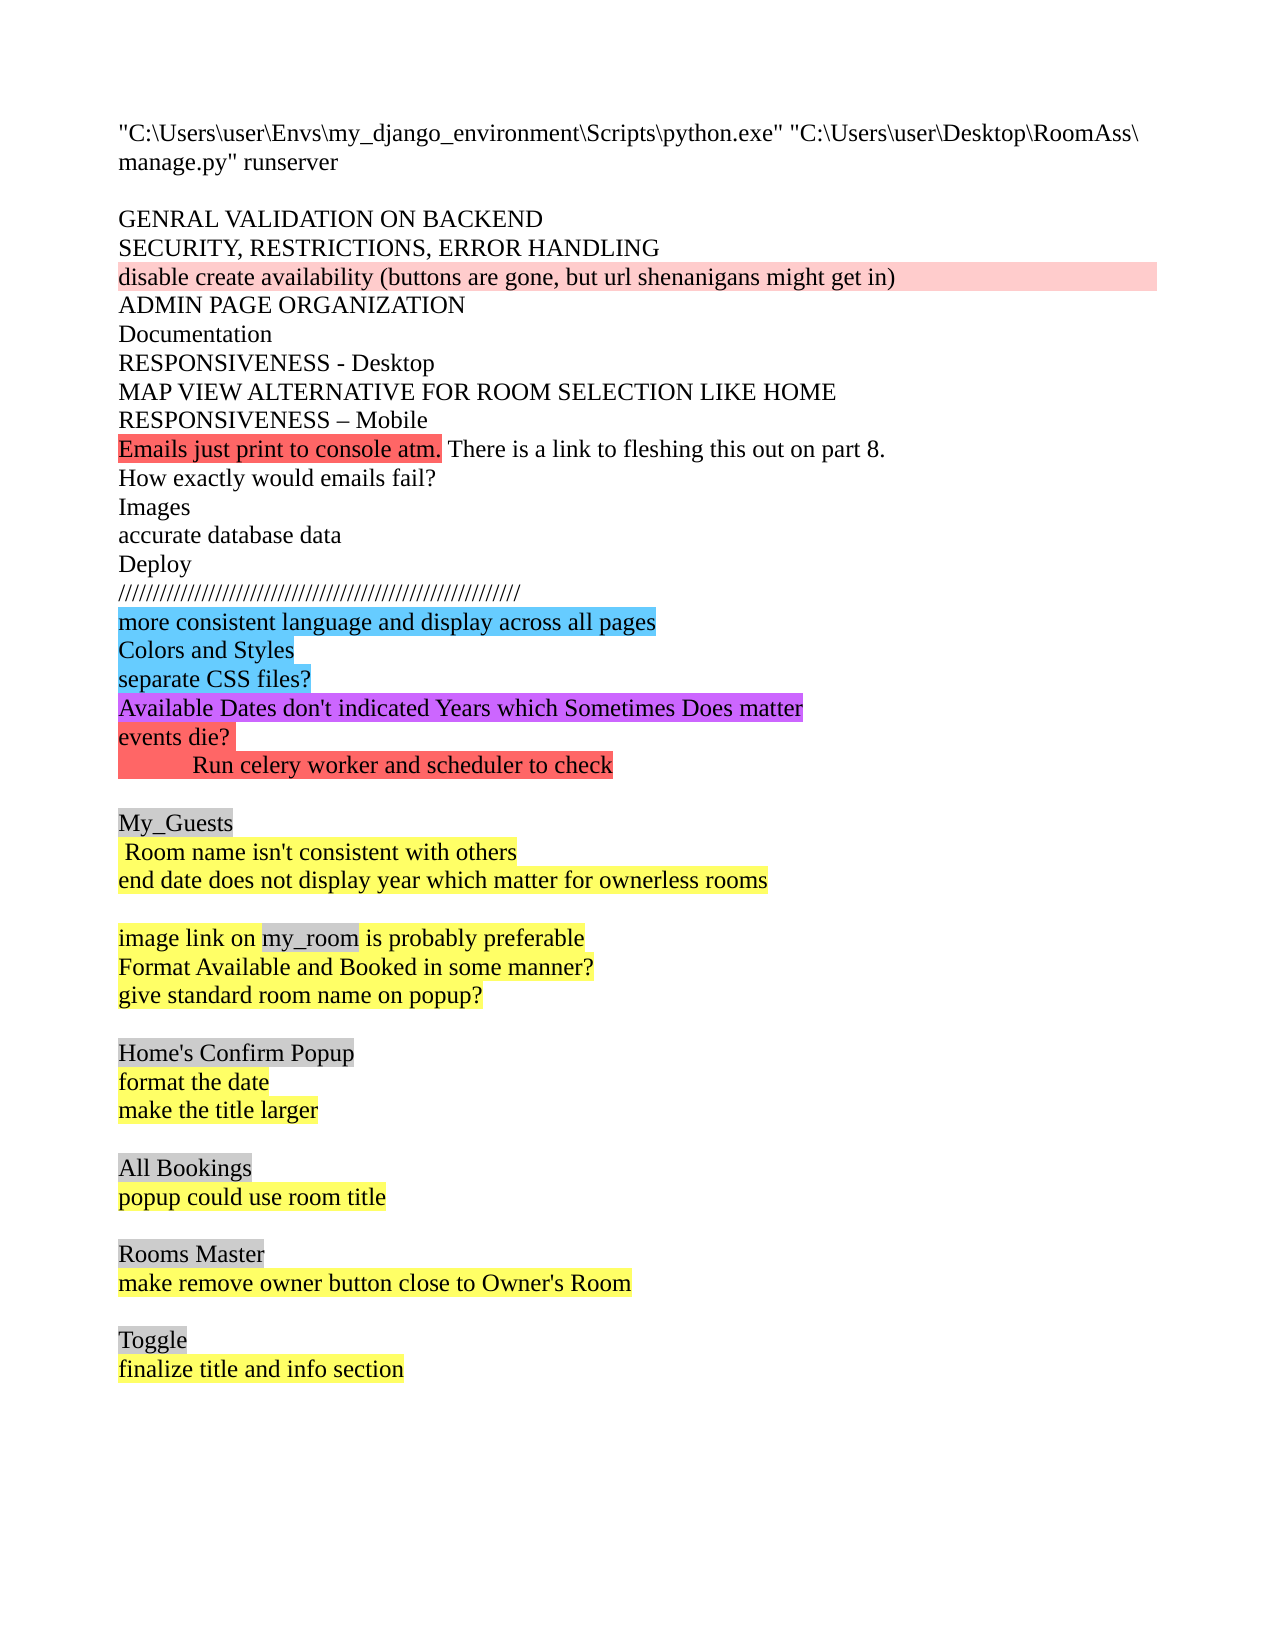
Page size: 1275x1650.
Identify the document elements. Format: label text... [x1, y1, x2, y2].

text separate CSS files? [118, 664, 1157, 693]
text events die? [118, 722, 1157, 751]
text Documentation [118, 319, 1157, 348]
text Available Dates don't indicated Years which Sometimes Does matter [118, 693, 1157, 722]
text popup could use room title [118, 1182, 1157, 1211]
text Rooms Master [118, 1239, 1157, 1268]
text ////////////////////////////////////////////////////////// [118, 578, 1157, 607]
text end date does not display year which matter for ownerless rooms [118, 866, 1157, 894]
text Room name isn't consistent with others [118, 837, 1157, 866]
text All Bookings [118, 1153, 1157, 1182]
text "C:\Users\user\Envs\my_django_environment\Scripts\python.exe" "C:\Users\user\Desktop\RoomAss\manage.py" runserver [118, 118, 1157, 176]
text make remove owner button close to Owner's Room [118, 1268, 1157, 1297]
text format the date [118, 1067, 1157, 1096]
text GENRAL VALIDATION ON BACKEND [118, 204, 1157, 233]
text ADMIN PAGE ORGANIZATION [118, 291, 1157, 319]
text Home's Confirm Popup [118, 1038, 1157, 1067]
text Run celery worker and scheduler to check [118, 751, 1157, 779]
text Deploy [118, 549, 1157, 578]
text Format Available and Booked in some manner? [118, 952, 1157, 981]
text make the title larger [118, 1096, 1157, 1124]
text How exactly would emails fail? [118, 463, 1157, 492]
text RESPONSIVENESS – Mobile [118, 406, 1157, 434]
text Colors and Styles [118, 636, 1157, 664]
text RESPONSIVENESS - Desktop [118, 348, 1157, 377]
text Emails just print to console atm. There is a link to fleshing this out on part 8. [118, 434, 1157, 463]
text more consistent language and display across all pages [118, 607, 1157, 636]
text MAP VIEW ALTERNATIVE FOR ROOM SELECTION LIKE HOME [118, 377, 1157, 406]
text give standard room name on popup? [118, 981, 1157, 1009]
text Toggle [118, 1326, 1157, 1354]
text image link on my_room is probably preferable [118, 923, 1157, 952]
text accurate database data [118, 521, 1157, 549]
text disable create availability (buttons are gone, but url shenanigans might get in) [118, 262, 1157, 291]
text finalize title and info section [118, 1354, 1157, 1383]
text Images [118, 492, 1157, 521]
text SECURITY, RESTRICTIONS, ERROR HANDLING [118, 233, 1157, 262]
text My_Guests [118, 808, 1157, 837]
